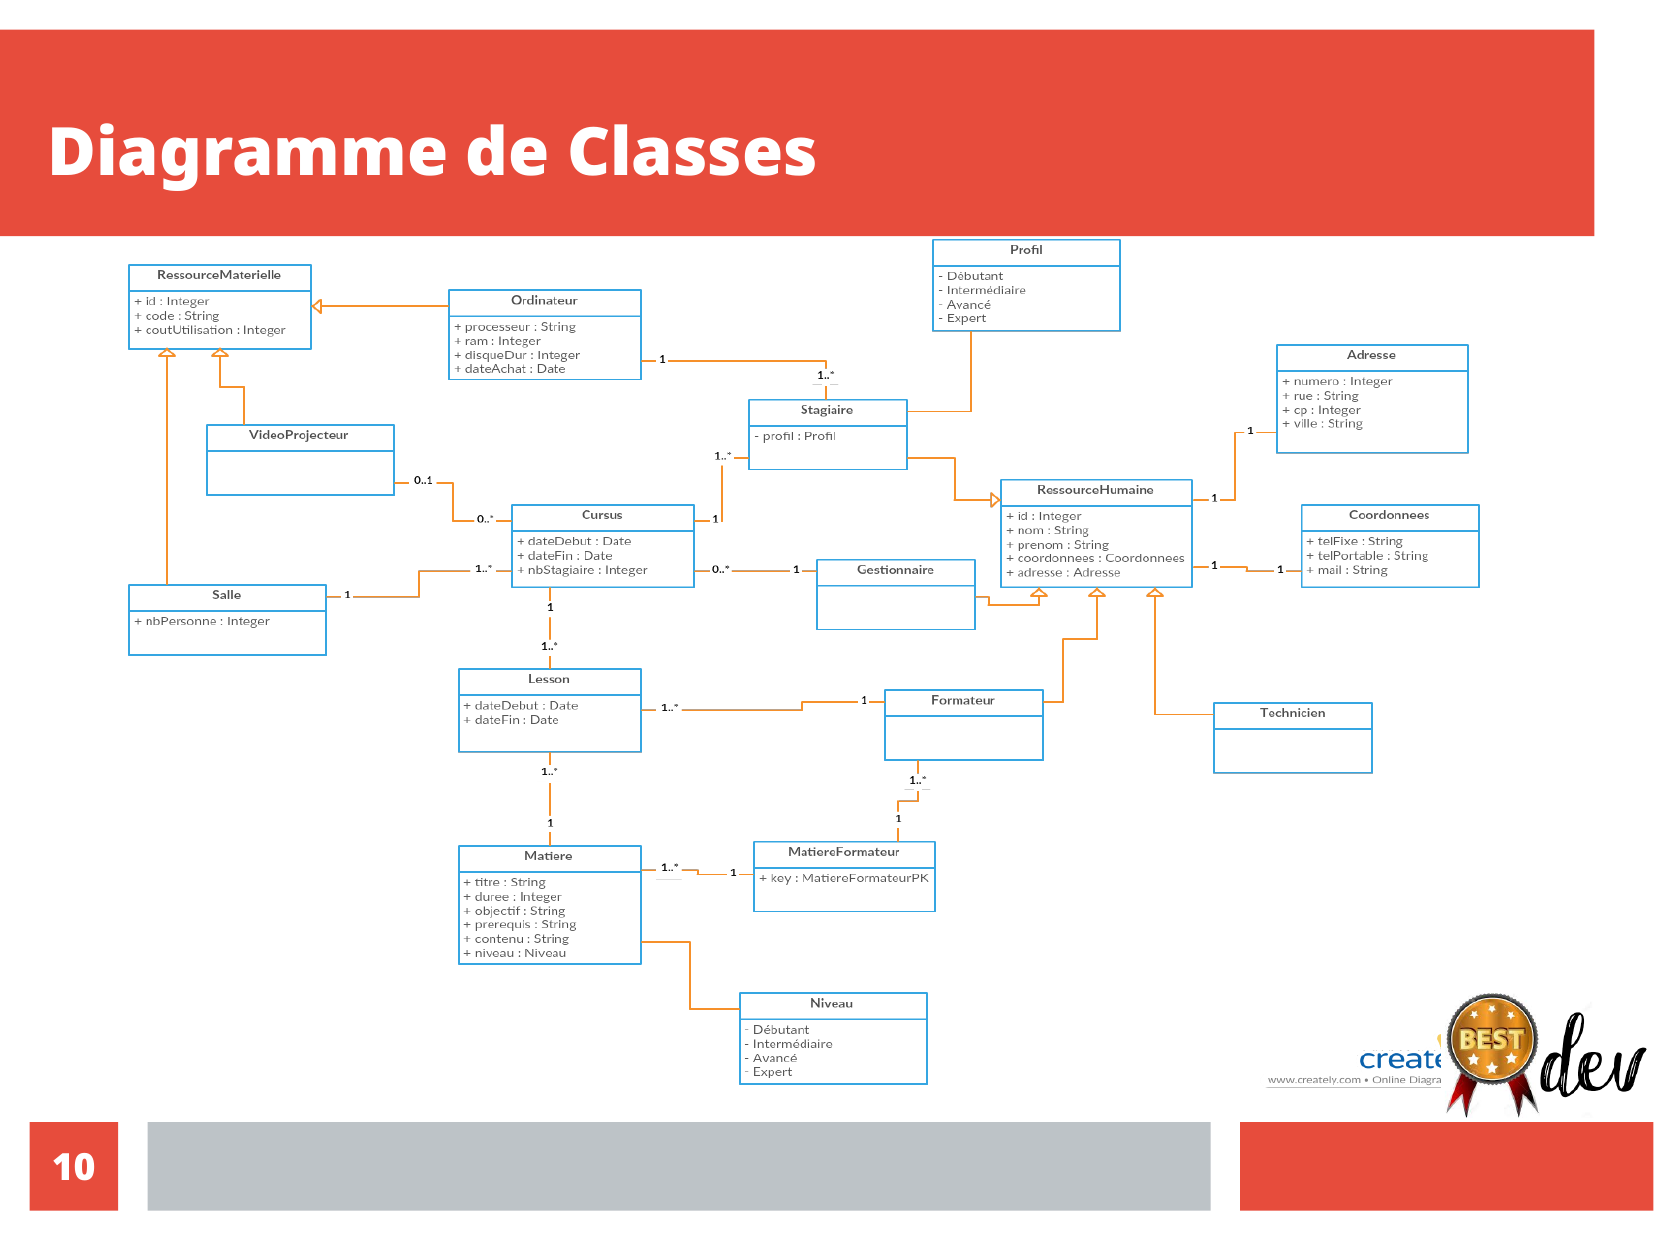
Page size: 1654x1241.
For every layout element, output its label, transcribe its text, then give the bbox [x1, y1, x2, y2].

title Diagramme de Classes [47, 47, 1583, 195]
picture [118, 230, 1649, 1118]
